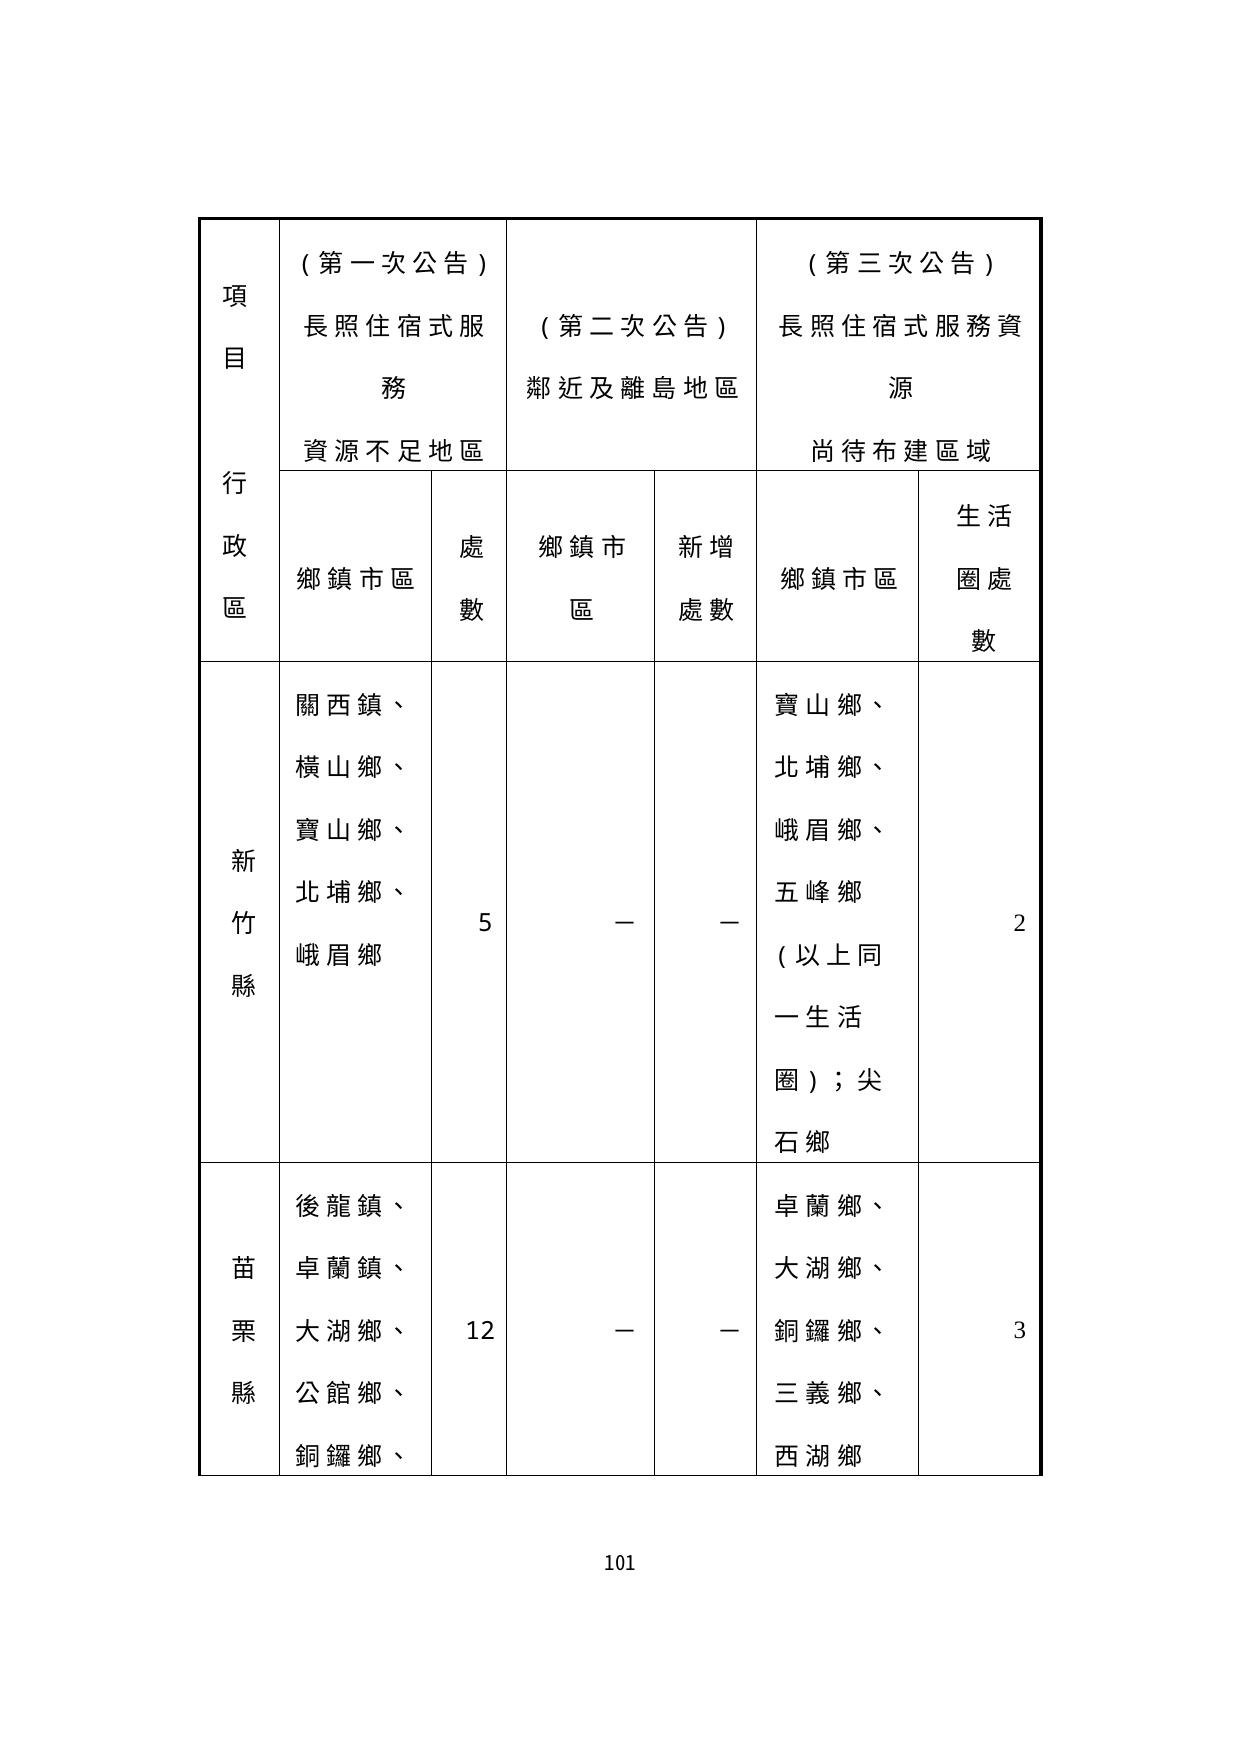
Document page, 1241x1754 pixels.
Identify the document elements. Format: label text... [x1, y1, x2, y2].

table_cell 關西鎮、橫山鄉、寶山鄉、北埔鄉、峨眉鄉 [280, 662, 431, 1162]
table_cell 卓蘭鄉、大湖鄉、銅鑼鄉、三義鄉、西湖鄉 [757, 1163, 918, 1475]
table_cell 鄉鎮市區 [280, 471, 431, 661]
table_header 項目 行 政區 [201, 220, 279, 661]
table_cell 鄉鎮市區 [507, 471, 654, 661]
table_cell － [507, 662, 654, 1162]
table_cell 新竹縣 [201, 662, 279, 1162]
table_cell － [507, 1163, 654, 1475]
table_cell 處數 [432, 471, 506, 661]
table_cell 苗栗縣 [201, 1163, 279, 1475]
table_cell 新增 處數 [655, 471, 756, 661]
table_cell 2 [919, 662, 1039, 1162]
table_cell 後龍鎮、卓蘭鎮、大湖鄉、公館鄉、銅鑼鄉、 [280, 1163, 431, 1475]
table_cell 寶山鄉、北埔鄉、峨眉鄉、五峰鄉(以上同一生活圈)；尖石鄉 [757, 662, 918, 1162]
table_header (第二次公告) 鄰近及離島地區 [507, 220, 756, 470]
table_cell － [655, 1163, 756, 1475]
table_cell 生活圈處數 [919, 471, 1039, 661]
table_cell 5 [432, 662, 506, 1162]
table_cell － [655, 662, 756, 1162]
table_cell 12 [432, 1163, 506, 1475]
table_cell 3 [919, 1163, 1039, 1475]
table_header (第一次公告) 長照住宿式服務 資源不足地區 [280, 220, 506, 470]
table_cell 鄉鎮市區 [757, 471, 918, 661]
table_header (第三次公告) 長照住宿式服務資源 尚待布建區域 [757, 220, 1039, 470]
